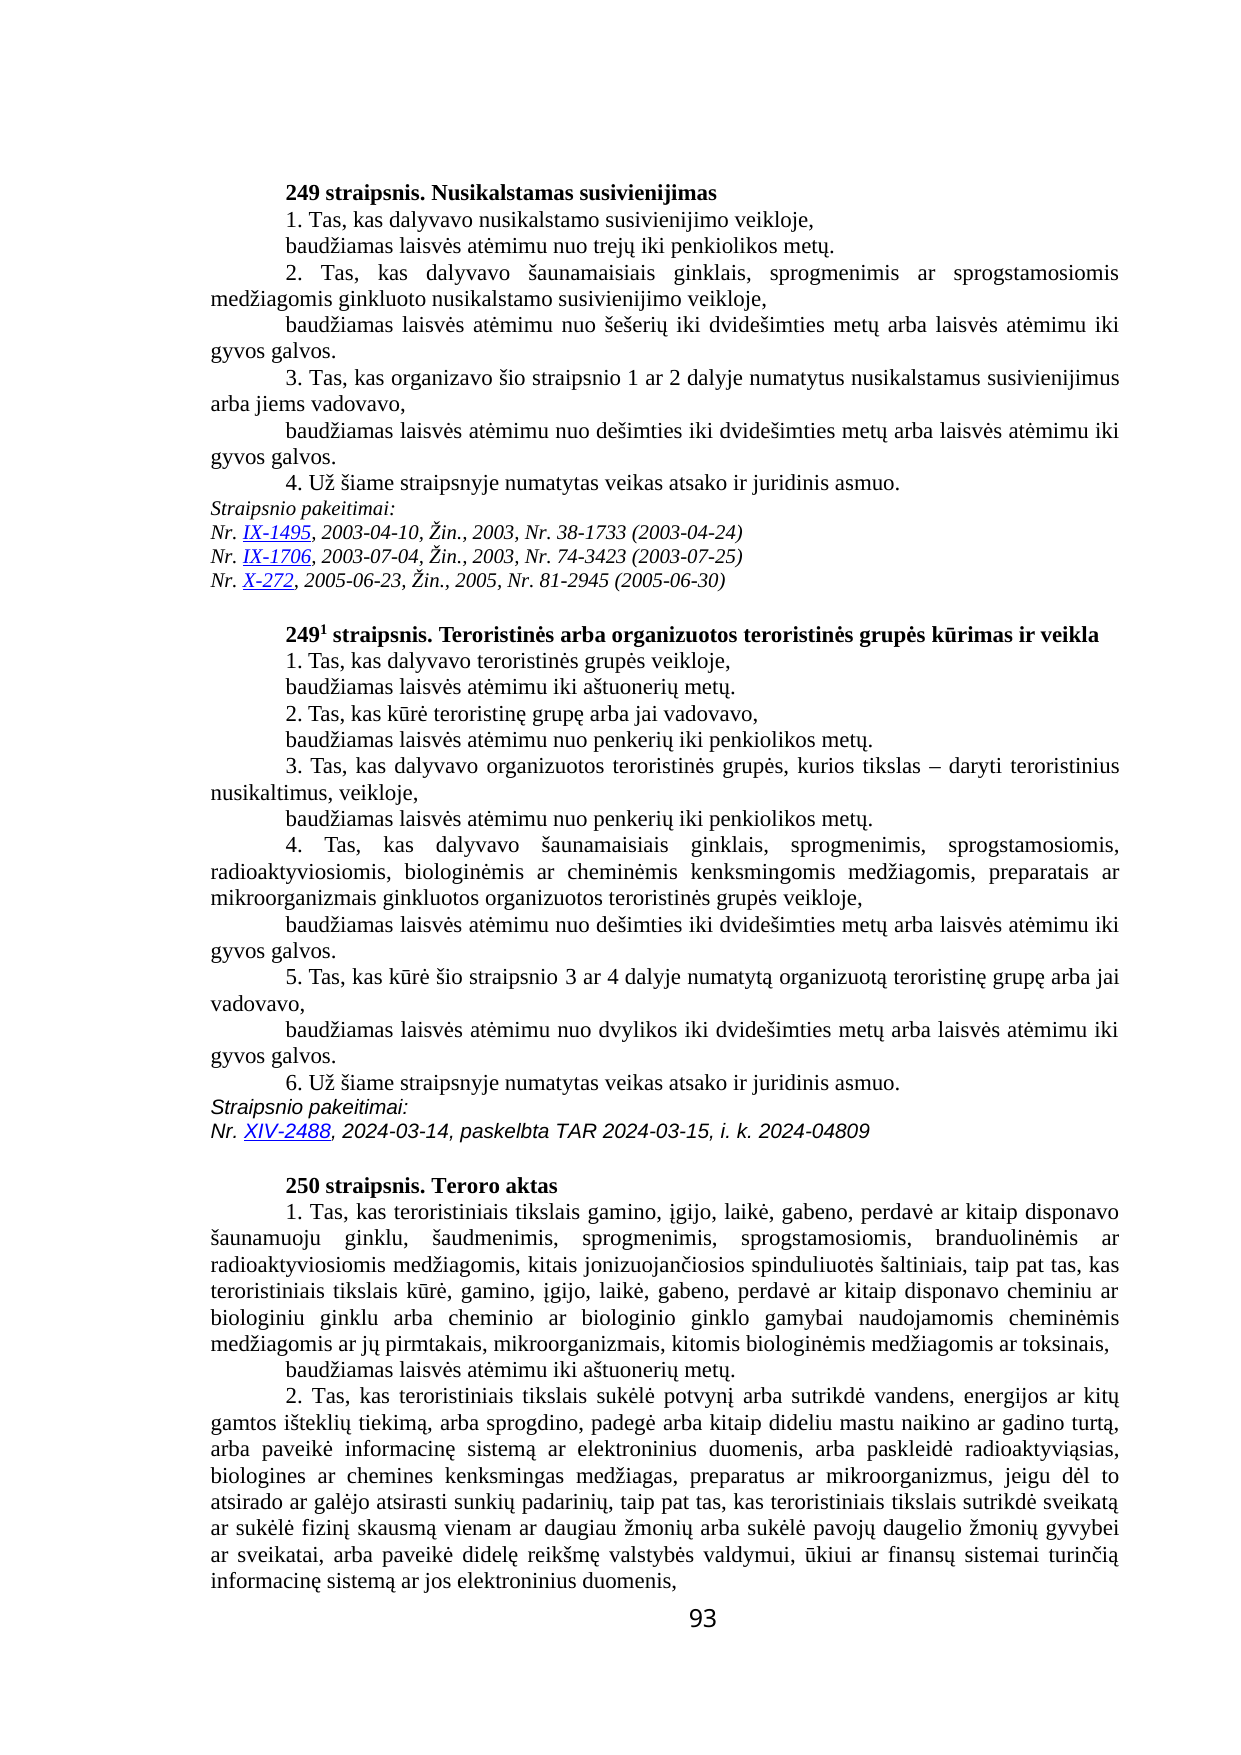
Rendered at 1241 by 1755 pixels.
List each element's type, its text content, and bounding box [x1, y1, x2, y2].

text Nr. XIV-2488, 2024-03-14, paskelbta TAR 2024-03-15, i. k. 2024-04809 [210, 1119, 1120, 1143]
text Nr. IX-1495, 2003-04-10, Žin., 2003, Nr. 38-1733 (2003-04-24) [210, 520, 1120, 544]
text Nr. IX-1706, 2003-07-04, Žin., 2003, Nr. 74-3423 (2003-07-25) [210, 544, 1120, 568]
text 4. Už šiame straipsnyje numatytas veikas atsako ir juridinis asmuo. [210, 469, 1120, 496]
text baudžiamas laisvės atėmimu nuo dvylikos iki dvidešimties metų arba laisvės atėmimu iki gyvos galvos. [210, 1016, 1120, 1069]
text Straipsnio pakeitimai: [210, 496, 1120, 520]
text 4. Tas, kas dalyvavo šaunamaisiais ginklais, sprogmenimis, sprogstamosiomis, radioaktyviosiomis, biologinėmis ar cheminėmis kenksmingomis medžiagomis, preparatais ar mikroorganizmais ginkluotos organizuotos teroristinės grupės veikloje, [210, 832, 1120, 911]
text 1. Tas, kas dalyvavo nusikalstamo susivienijimo veikloje, [210, 206, 1120, 232]
text 1. Tas, kas dalyvavo teroristinės grupės veikloje, [210, 647, 1120, 673]
text baudžiamas laisvės atėmimu nuo penkerių iki penkiolikos metų. [210, 726, 1120, 752]
text 3. Tas, kas organizavo šio straipsnio 1 ar 2 dalyje numatytus nusikalstamus susivienijimus arba jiems vadovavo, [210, 364, 1120, 417]
text baudžiamas laisvės atėmimu iki aštuonerių metų. [210, 673, 1120, 700]
text baudžiamas laisvės atėmimu nuo dešimties iki dvidešimties metų arba laisvės atėmimu iki gyvos galvos. [210, 417, 1120, 469]
text 2. Tas, kas dalyvavo šaunamaisiais ginklais, sprogmenimis ar sprogstamosiomis medžiagomis ginkluoto nusikalstamo susivienijimo veikloje, [210, 258, 1120, 311]
text 249 straipsnis. Nusikalstamas susivienijimas [210, 179, 1120, 206]
text 250 straipsnis. Teroro aktas [210, 1172, 1120, 1198]
text baudžiamas laisvės atėmimu nuo dešimties iki dvidešimties metų arba laisvės atėmimu iki gyvos galvos. [210, 911, 1120, 963]
text 1. Tas, kas teroristiniais tikslais gamino, įgijo, laikė, gabeno, perdavė ar kitaip disponavo šaunamuoju ginklu, šaudmenimis, sprogmenimis, sprogstamosiomis, branduolinėmis ar radioaktyviosiomis medžiagomis, kitais jonizuojančiosios spinduliuotės šaltiniais, taip pat tas, kas teroristiniais tikslais kūrė, gamino, įgijo, laikė, gabeno, perdavė ar kitaip disponavo cheminiu ar biologiniu ginklu arba cheminio ar biologinio ginklo gamybai naudojamomis cheminėmis medžiagomis ar jų pirmtakais, mikroorganizmais, kitomis biologinėmis medžiagomis ar toksinais, [210, 1198, 1120, 1356]
text baudžiamas laisvės atėmimu nuo šešerių iki dvidešimties metų arba laisvės atėmimu iki gyvos galvos. [210, 311, 1120, 364]
text 6. Už šiame straipsnyje numatytas veikas atsako ir juridinis asmuo. [210, 1069, 1120, 1095]
text baudžiamas laisvės atėmimu nuo penkerių iki penkiolikos metų. [210, 805, 1120, 832]
text Nr. X-272, 2005-06-23, Žin., 2005, Nr. 81-2945 (2005-06-30) [210, 568, 1120, 592]
text 5. Tas, kas kūrė šio straipsnio 3 ar 4 dalyje numatytą organizuotą teroristinę grupę arba jai vadovavo, [210, 963, 1120, 1016]
text Straipsnio pakeitimai: [210, 1095, 1120, 1119]
text baudžiamas laisvės atėmimu iki aštuonerių metų. [210, 1356, 1120, 1383]
text 2491 straipsnis. Teroristinės arba organizuotos teroristinės grupės kūrimas ir veikla [210, 621, 1120, 647]
text 2. Tas, kas kūrė teroristinę grupę arba jai vadovavo, [210, 700, 1120, 726]
text 3. Tas, kas dalyvavo organizuotos teroristinės grupės, kurios tikslas – daryti teroristinius nusikaltimus, veikloje, [210, 752, 1120, 805]
text baudžiamas laisvės atėmimu nuo trejų iki penkiolikos metų. [210, 232, 1120, 258]
text 2. Tas, kas teroristiniais tikslais sukėlė potvynį arba sutrikdė vandens, energijos ar kitų gamtos išteklių tiekimą, arba sprogdino, padegė arba kitaip dideliu mastu naikino ar gadino turtą, arba paveikė informacinę sistemą ar elektroninius duomenis, arba paskleidė radioaktyviąsias, biologines ar chemines kenksmingas medžiagas, preparatus ar mikroorganizmus, jeigu dėl to atsirado ar galėjo atsirasti sunkių padarinių, taip pat tas, kas teroristiniais tikslais sutrikdė sveikatą ar sukėlė fizinį skausmą vienam ar daugiau žmonių arba sukėlė pavojų daugelio žmonių gyvybei ar sveikatai, arba paveikė didelę reikšmę valstybės valdymui, ūkiui ar finansų sistemai turinčią informacinę sistemą ar jos elektroninius duomenis, [210, 1383, 1120, 1593]
